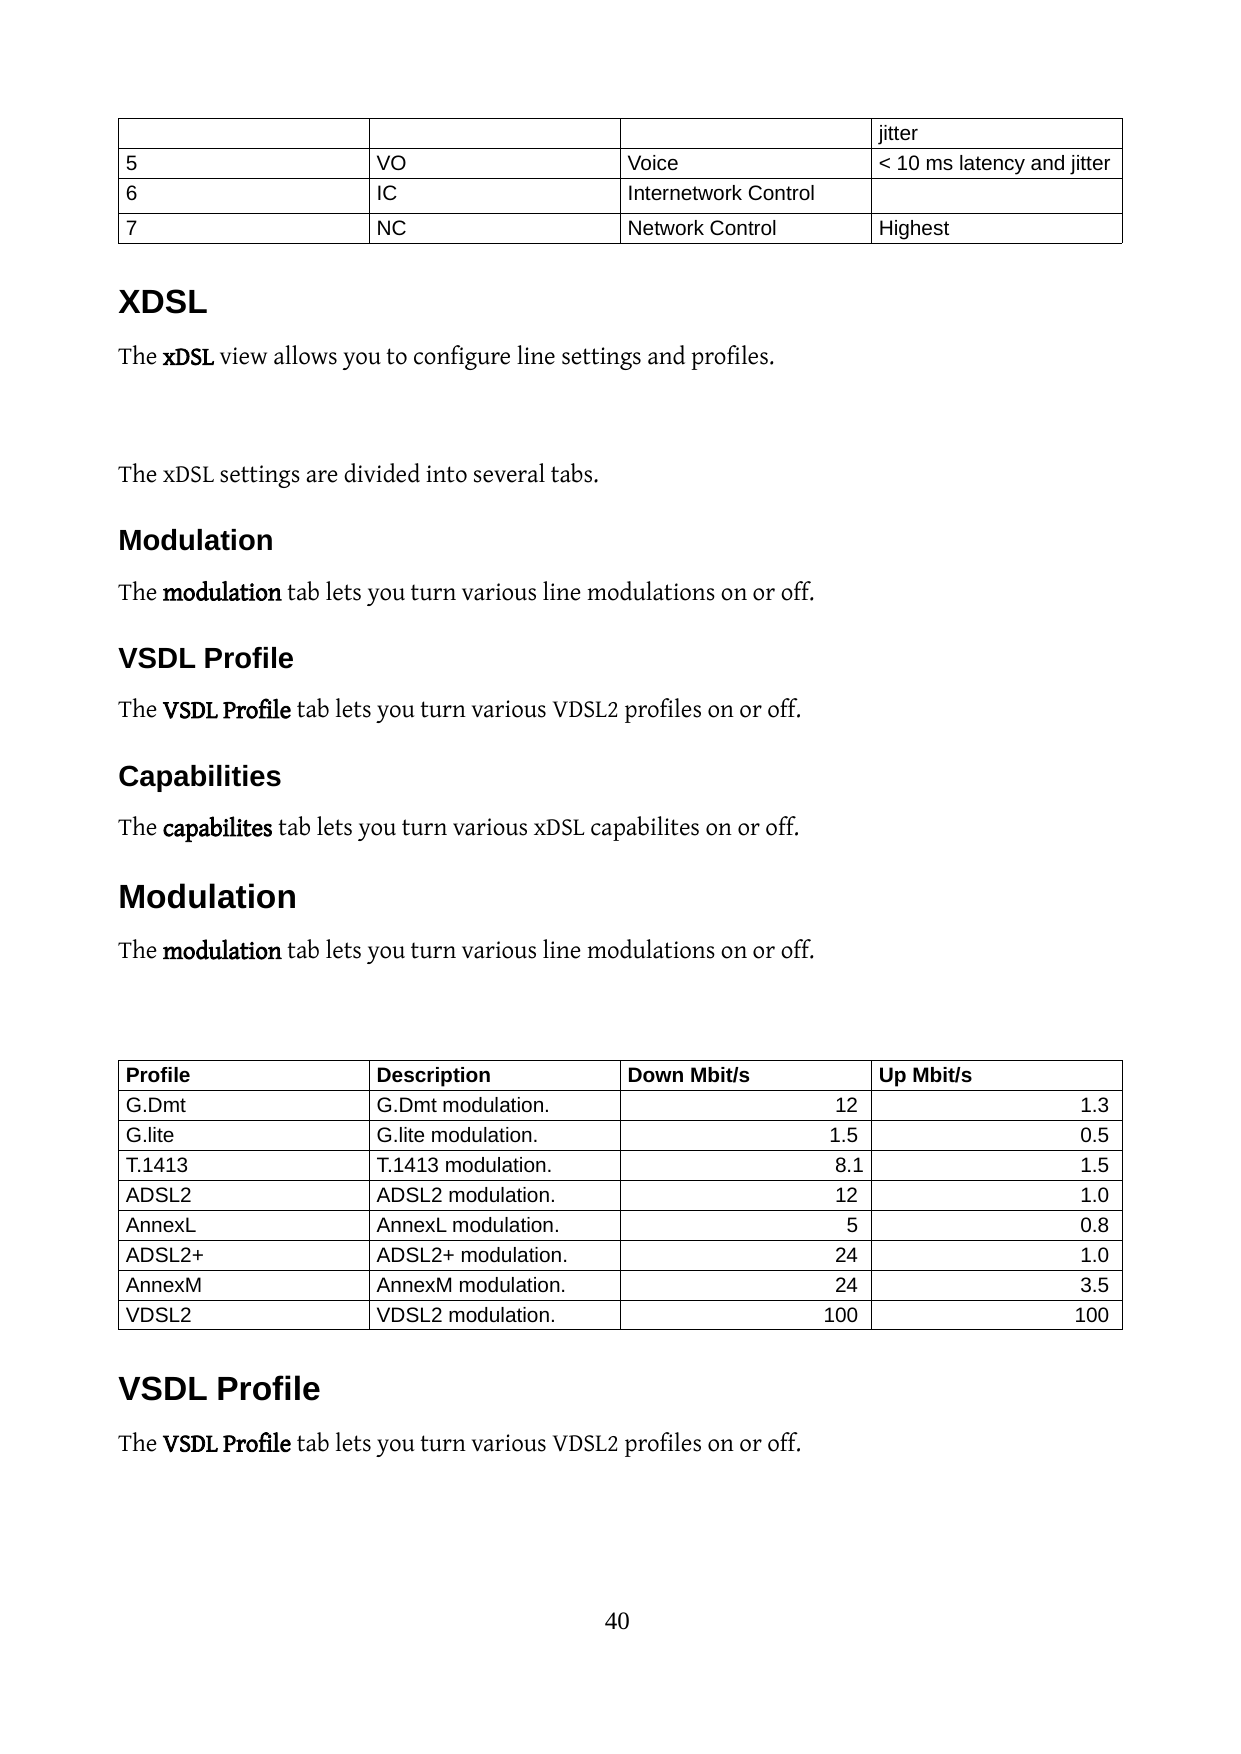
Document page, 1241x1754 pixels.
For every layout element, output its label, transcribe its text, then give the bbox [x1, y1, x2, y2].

text The modulation tab lets you turn various line modulations on or off. [118, 937, 1122, 966]
table_header Profile [119, 1061, 369, 1090]
table_cell [119, 119, 369, 148]
table_cell VO [370, 149, 620, 178]
table_cell 100 [872, 1301, 1122, 1329]
table_cell Network Control [621, 214, 871, 242]
text The modulation tab lets you turn various line modulations on or off. [118, 578, 1122, 607]
table_cell 6 [119, 179, 369, 213]
table_cell 5 [621, 1211, 871, 1240]
table_cell AnnexL modulation. [370, 1211, 620, 1240]
table_header Description [370, 1061, 620, 1090]
table_cell 1.5 [621, 1121, 871, 1150]
table_cell 3.5 [872, 1271, 1122, 1299]
table_cell AnnexM [119, 1271, 369, 1299]
subtitle Modulation [118, 877, 1122, 915]
subtitle Modulation [118, 523, 1122, 557]
table_cell T.1413 [119, 1151, 369, 1180]
subtitle VSDL Profile [118, 1369, 1122, 1408]
text The VSDL Profile tab lets you turn various VDSL2 profiles on or off. [118, 696, 1122, 725]
table_cell [872, 179, 1122, 213]
table_cell 1.5 [872, 1151, 1122, 1180]
table_cell 24 [621, 1271, 871, 1299]
table_cell jitter [872, 119, 1122, 148]
table_cell 100 [621, 1301, 871, 1329]
text The xDSL view allows you to configure line settings and profiles. [118, 342, 1122, 371]
table_cell 0.8 [872, 1211, 1122, 1240]
table_cell ADSL2+ modulation. [370, 1241, 620, 1269]
subtitle XDSL [118, 282, 1122, 321]
text The capabilites tab lets you turn various xDSL capabilites on or off. [118, 814, 1122, 843]
table_cell VDSL2 modulation. [370, 1301, 620, 1329]
subtitle Capabilities [118, 759, 1122, 792]
table_cell ADSL2 modulation. [370, 1181, 620, 1210]
table_cell IC [370, 179, 620, 213]
table_cell ADSL2+ [119, 1241, 369, 1269]
table_cell VDSL2 [119, 1301, 369, 1329]
table_cell 0.5 [872, 1121, 1122, 1150]
table_cell Internetwork Control [621, 179, 871, 213]
table_cell Highest [872, 214, 1122, 242]
table_cell 5 [119, 149, 369, 178]
subtitle VSDL Profile [118, 641, 1122, 674]
table_cell 24 [621, 1241, 871, 1269]
table_cell < 10 ms latency and jitter [872, 149, 1122, 178]
table_header Down Mbit/s [621, 1061, 871, 1090]
text The VSDL Profile tab lets you turn various VDSL2 profiles on or off. [118, 1429, 1122, 1458]
table_cell 8.1 [621, 1151, 871, 1180]
table_cell [370, 119, 620, 148]
table_cell G.Dmt [119, 1091, 369, 1120]
table_cell Voice [621, 149, 871, 178]
table_cell T.1413 modulation. [370, 1151, 620, 1180]
table_cell AnnexM modulation. [370, 1271, 620, 1299]
table_cell [621, 119, 871, 148]
table_cell 12 [621, 1091, 871, 1120]
table_cell AnnexL [119, 1211, 369, 1240]
table_cell 1.3 [872, 1091, 1122, 1120]
table_cell G.Dmt modulation. [370, 1091, 620, 1120]
table_cell ADSL2 [119, 1181, 369, 1210]
table_header Up Mbit/s [872, 1061, 1122, 1090]
table_cell 7 [119, 214, 369, 242]
table_cell 12 [621, 1181, 871, 1210]
table_cell G.lite [119, 1121, 369, 1150]
table_cell 1.0 [872, 1181, 1122, 1210]
table_cell G.lite modulation. [370, 1121, 620, 1150]
text The xDSL settings are divided into several tabs. [118, 460, 1122, 489]
table_cell 1.0 [872, 1241, 1122, 1269]
table_cell NC [370, 214, 620, 242]
